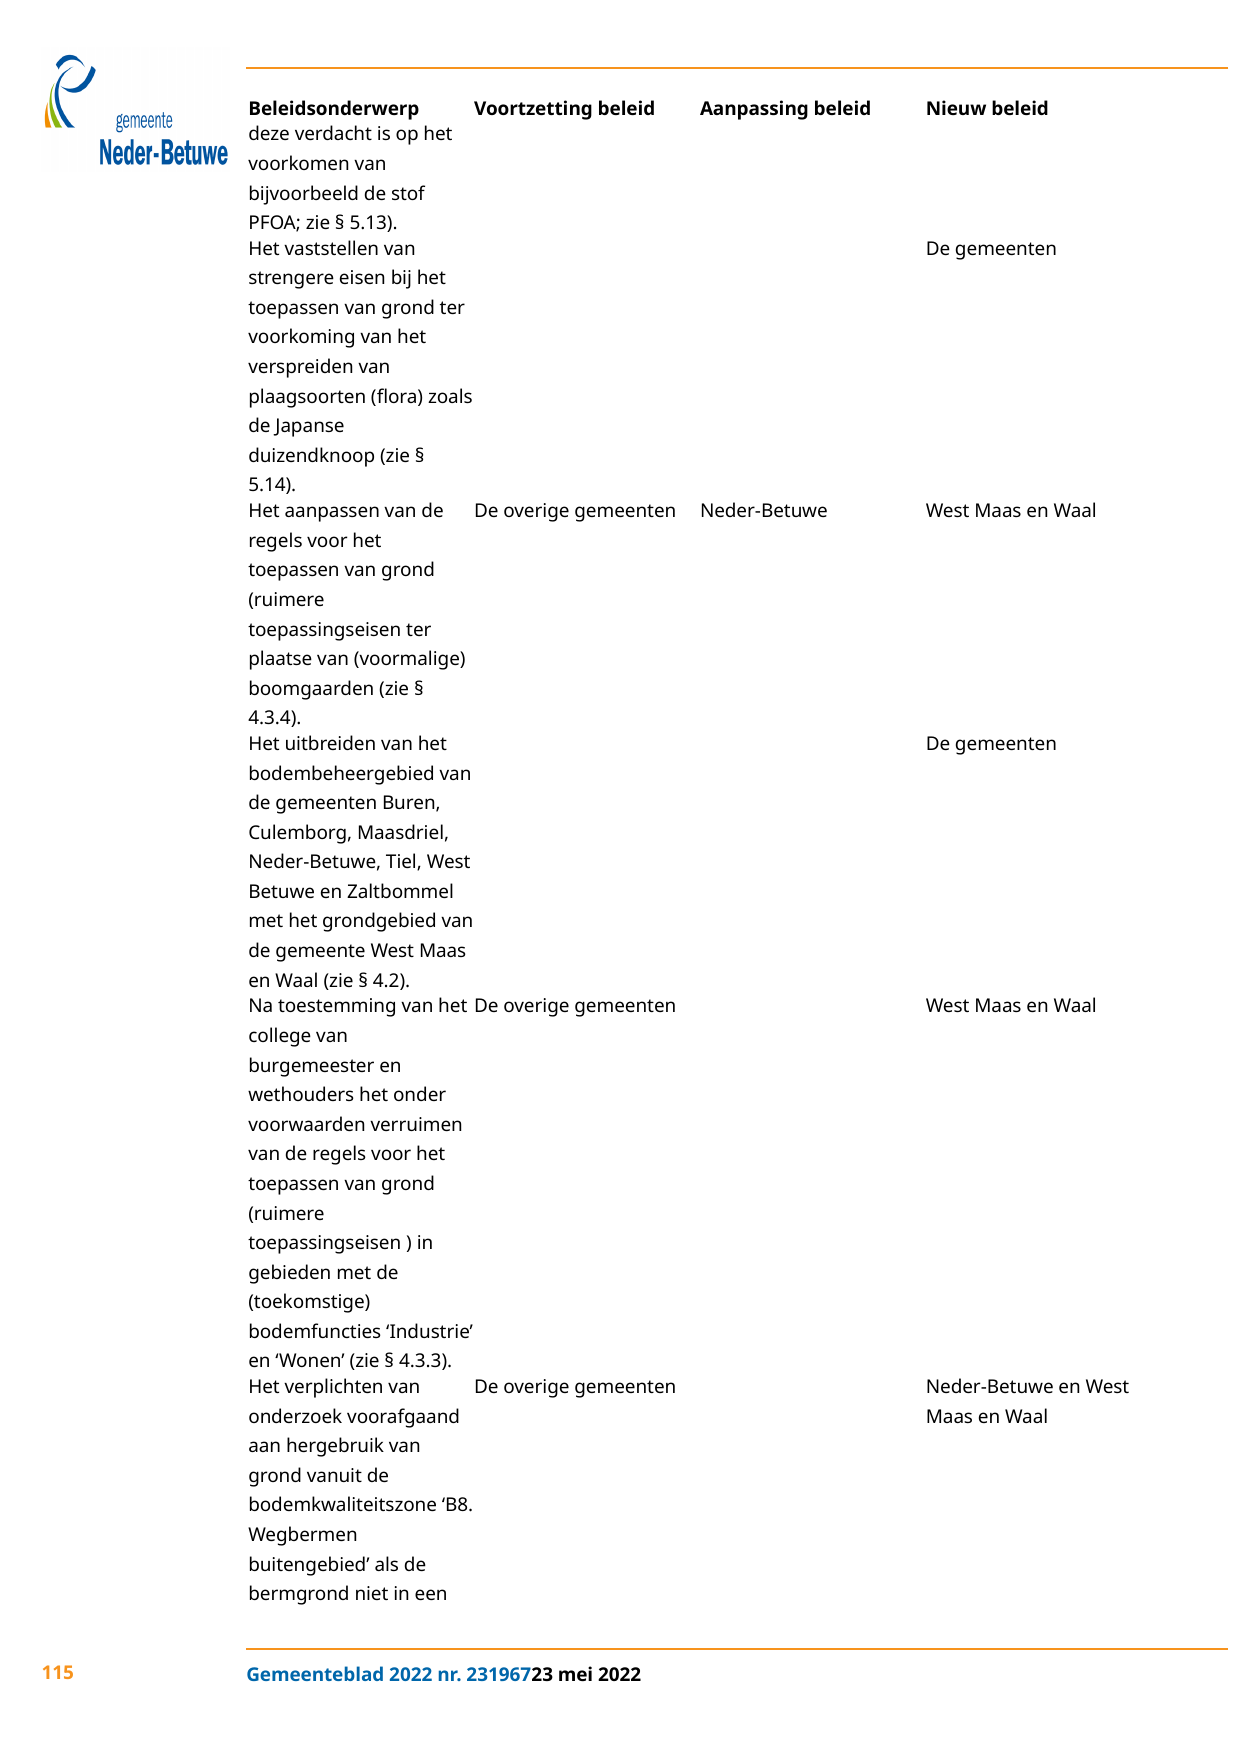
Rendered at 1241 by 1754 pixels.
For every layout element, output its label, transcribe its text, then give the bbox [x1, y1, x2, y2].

table_cell [474, 121, 700, 235]
table_cell Neder-Betuwe [700, 498, 926, 730]
table_header Aanpassing beleid [700, 95, 926, 121]
picture [41, 47, 231, 172]
table_cell West Maas en Waal [926, 993, 1152, 1373]
table_cell deze verdacht is op het voorkomen van bijvoorbeeld de stof PFOA; zie § 5.13). [248, 121, 474, 235]
table_cell [700, 1373, 926, 1606]
table_cell Het vaststellen van strengere eisen bij het toepassen van grond ter voorkoming van het verspreiden van plaagsoorten (flora) zoals de Japanse duizendknoop (zie § 5.14). [248, 235, 474, 497]
table_cell De overige gemeenten [474, 993, 700, 1373]
table_cell [700, 121, 926, 235]
table_cell Neder-Betuwe en West Maas en Waal [926, 1373, 1152, 1606]
table_cell [474, 730, 700, 993]
table_cell De overige gemeenten [474, 1373, 700, 1606]
table_cell Het verplichten van onderzoek voorafgaand aan hergebruik van grond vanuit de bodemkwaliteitszone ‘B8. Wegbermen buitengebied’ als de bermgrond niet in een [248, 1373, 474, 1606]
table_cell De gemeenten [926, 235, 1152, 497]
table_header Beleidsonderwerp [248, 95, 474, 121]
table_header Nieuw beleid [926, 95, 1152, 121]
table_cell West Maas en Waal [926, 498, 1152, 730]
table_cell Het uitbreiden van het bodembeheergebied van de gemeenten Buren, Culemborg, Maasdriel, Neder-Betuwe, Tiel, West Betuwe en Zaltbommel met het grondgebied van de gemeente West Maas en Waal (zie § 4.2). [248, 730, 474, 993]
table_cell [474, 235, 700, 497]
table_cell Na toestemming van het college van burgemeester en wethouders het onder voorwaarden verruimen van de regels voor het toepassen van grond (ruimere toepassingseisen ) in gebieden met de (toekomstige) bodemfuncties ‘Industrie’ en ‘Wonen’ (zie § 4.3.3). [248, 993, 474, 1373]
table_cell [926, 121, 1152, 235]
table_cell [700, 730, 926, 993]
table_cell De overige gemeenten [474, 498, 700, 730]
table_cell [700, 235, 926, 497]
table_header Voortzetting beleid [474, 95, 700, 121]
table_cell [700, 993, 926, 1373]
table_cell Het aanpassen van de regels voor het toepassen van grond (ruimere toepassingseisen ter plaatse van (voormalige) boomgaarden (zie § 4.3.4). [248, 498, 474, 730]
table_cell De gemeenten [926, 730, 1152, 993]
